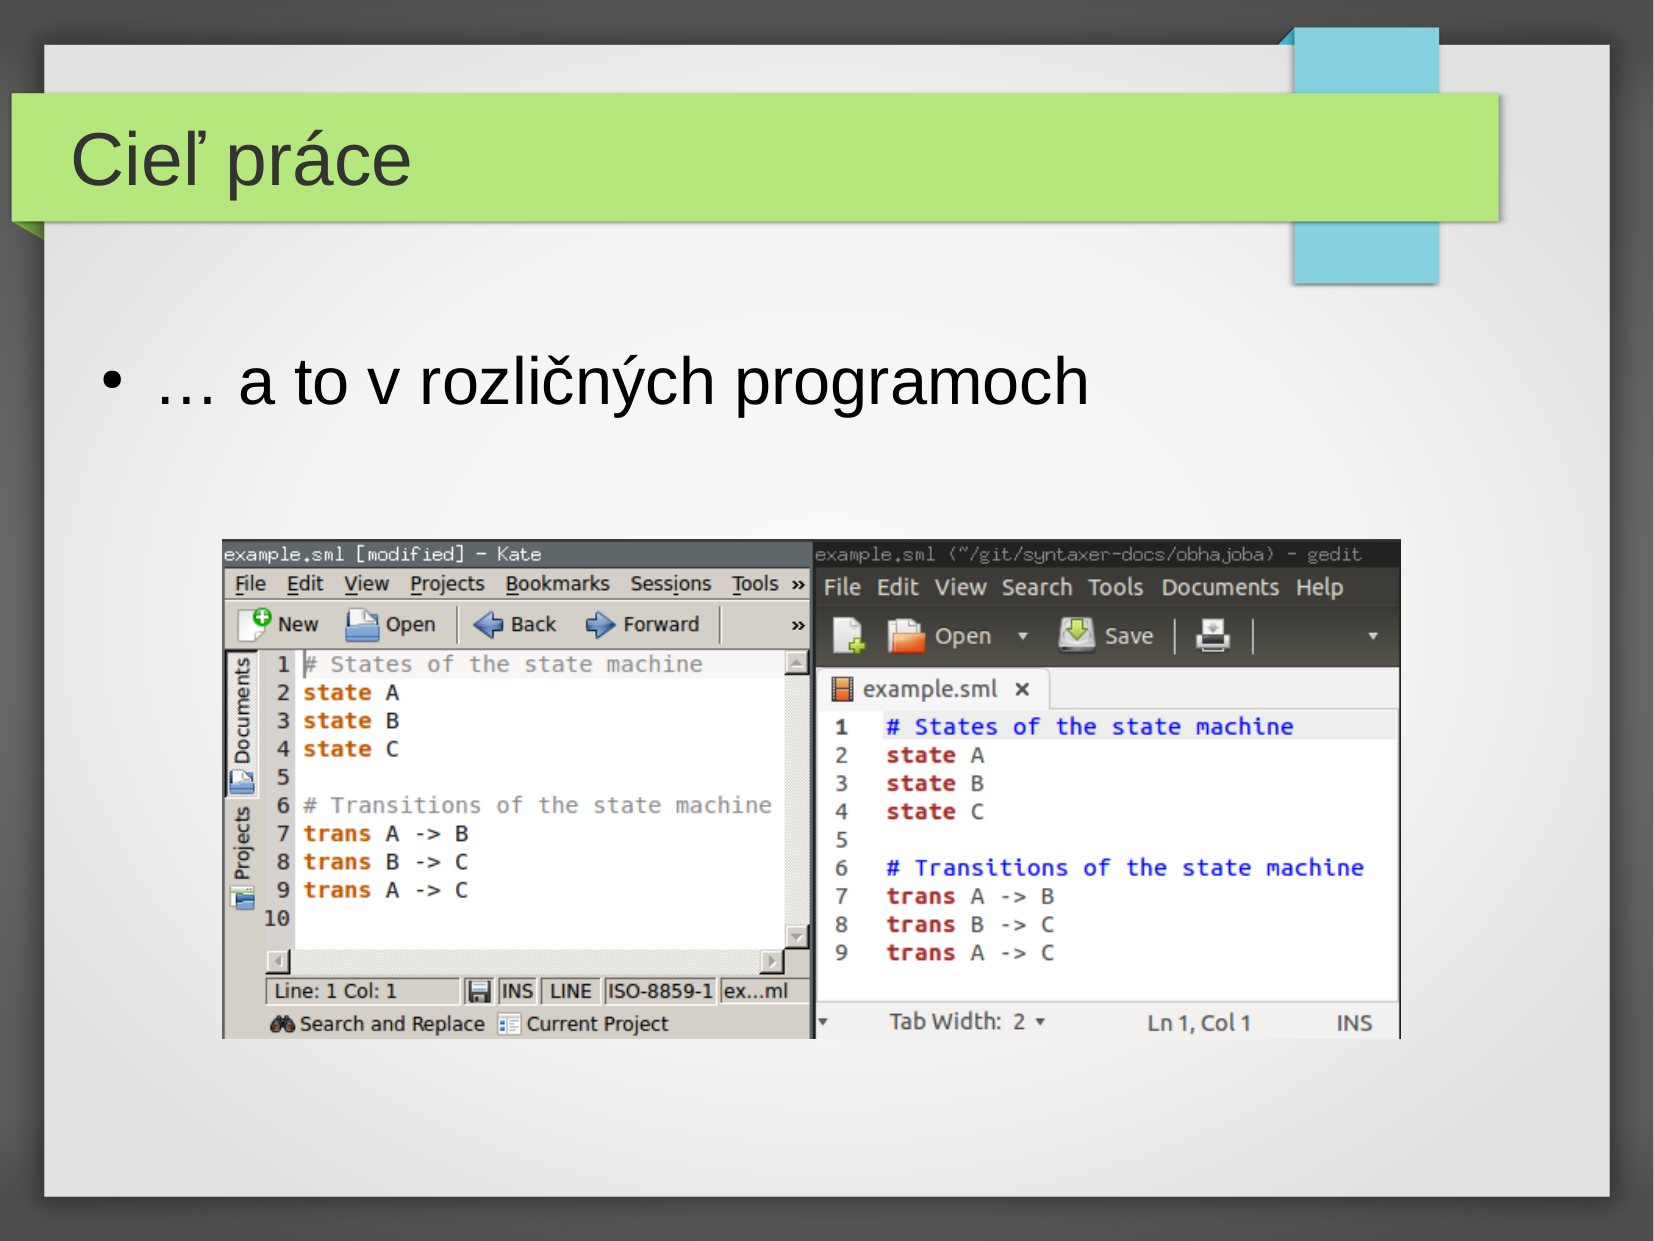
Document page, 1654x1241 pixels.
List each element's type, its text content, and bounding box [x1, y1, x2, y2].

list … a to v rozličných programoch [82, 343, 1538, 511]
title Cieľ práce [70, 106, 1229, 213]
picture [0, 0, 1654, 1241]
